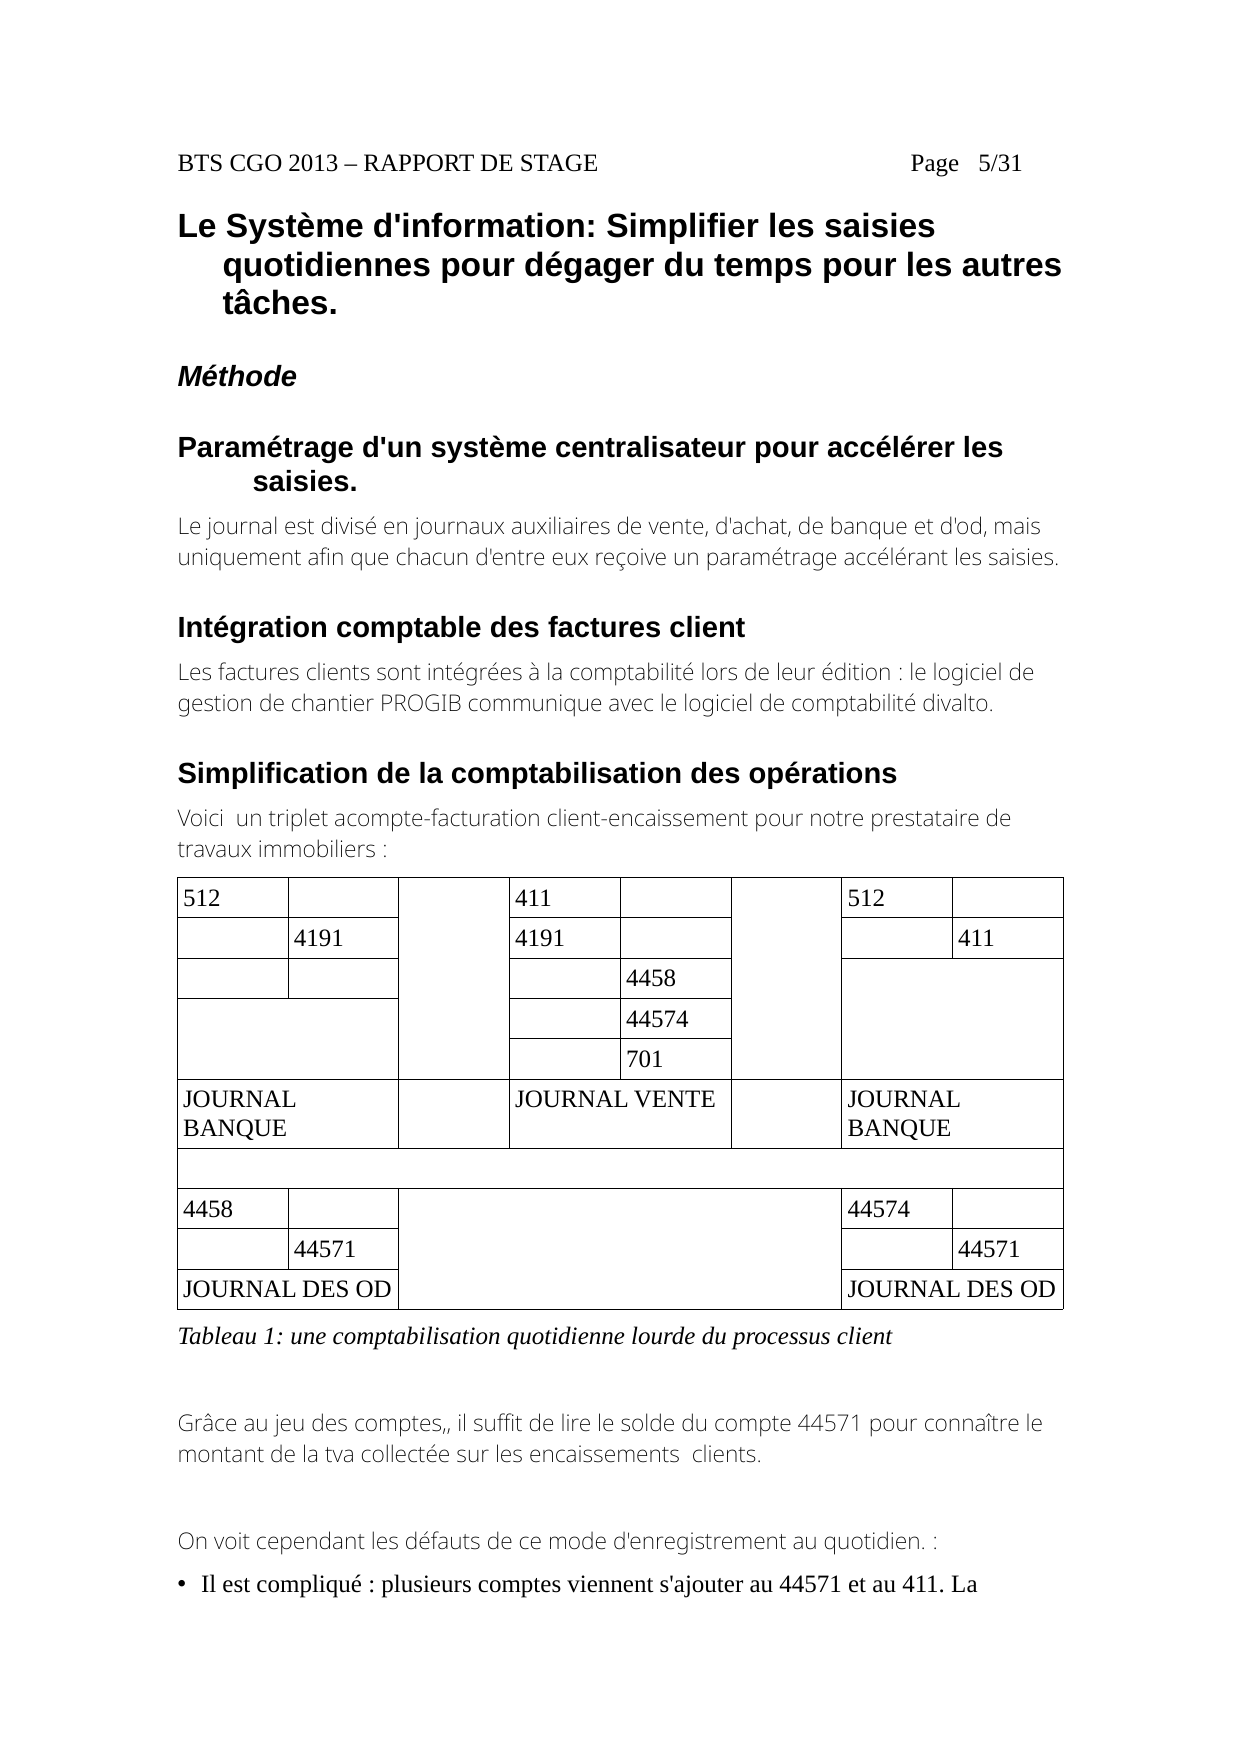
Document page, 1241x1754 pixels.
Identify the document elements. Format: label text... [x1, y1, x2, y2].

subtitle Intégration comptable des factures client [177, 610, 1063, 643]
table_cell 701 [621, 1039, 731, 1078]
table_cell 44571 [953, 1229, 1063, 1268]
table_cell JOURNAL DES OD [842, 1270, 1063, 1309]
table_cell JOURNAL DES OD [178, 1270, 398, 1309]
text On voit cependant les défauts de ce mode d'enregistrement au quotidien. : [177, 1525, 1063, 1556]
table_cell [178, 999, 398, 1078]
table_cell 4458 [621, 959, 731, 998]
text Le journal est divisé en journaux auxiliaires de vente, d'achat, de banque et d'od, mais uniquement afin que chacun d'entre eux reçoive un paramétrage accélérant les saisies. [177, 510, 1063, 572]
table_cell 411 [953, 918, 1063, 958]
table_header 411 [510, 878, 620, 917]
table_cell 4458 [178, 1189, 288, 1228]
table_cell 44574 [842, 1189, 952, 1228]
table_cell [510, 1039, 620, 1078]
table_cell [178, 959, 288, 998]
table_header [732, 878, 841, 1078]
text Les factures clients sont intégrées à la comptabilité lors de leur édition : le logiciel de gestion de chantier PROGIB communique avec le logiciel de comptabilité divalto. [177, 656, 1063, 718]
table_cell [178, 918, 288, 958]
text Voici un triplet acompte-facturation client-encaissement pour notre prestataire de travaux immobiliers : [177, 802, 1063, 864]
subtitle Le Système d'information: Simplifier les saisies quotidiennes pour dégager du temps pour les autres tâches. [177, 206, 1063, 322]
list Il est compliqué : plusieurs comptes viennent s'ajouter au 44571 et au 411. La [177, 1569, 1063, 1598]
table_cell [621, 918, 731, 958]
table_cell 44574 [621, 999, 731, 1038]
table_cell [510, 959, 620, 998]
text Tableau 1: une comptabilisation quotidienne lourde du processus client [177, 1321, 1063, 1350]
table_cell [289, 1189, 398, 1228]
table_cell [842, 918, 952, 958]
table_cell JOURNAL BANQUE [178, 1080, 398, 1148]
table_cell [842, 959, 1063, 1078]
table_header 512 [842, 878, 952, 917]
table_cell [953, 1189, 1063, 1228]
table_header [953, 878, 1063, 917]
table_cell JOURNAL VENTE [510, 1080, 731, 1148]
table_cell [842, 1229, 952, 1268]
subtitle Paramétrage d'un système centralisateur pour accélérer les saisies. [177, 430, 1063, 497]
table_cell [399, 1080, 509, 1148]
table_cell [178, 1149, 1063, 1188]
table_cell 4191 [510, 918, 620, 958]
table_header 512 [178, 878, 288, 917]
table_cell 4191 [289, 918, 398, 958]
table_cell JOURNAL BANQUE [842, 1080, 1063, 1148]
table_header [399, 878, 509, 1078]
table_cell 44571 [289, 1229, 398, 1268]
subtitle Méthode [177, 359, 1063, 393]
table_header [621, 878, 731, 917]
table_cell [178, 1229, 288, 1268]
subtitle Simplification de la comptabilisation des opérations [177, 756, 1063, 789]
table_cell [732, 1080, 841, 1148]
table_cell [510, 999, 620, 1038]
table_header [289, 878, 398, 917]
table_cell [399, 1189, 841, 1309]
table_cell [289, 959, 398, 998]
text Grâce au jeu des comptes,, il suffit de lire le solde du compte 44571 pour connaître le montant de la tva collectée sur les encaissements clients. [177, 1406, 1063, 1469]
